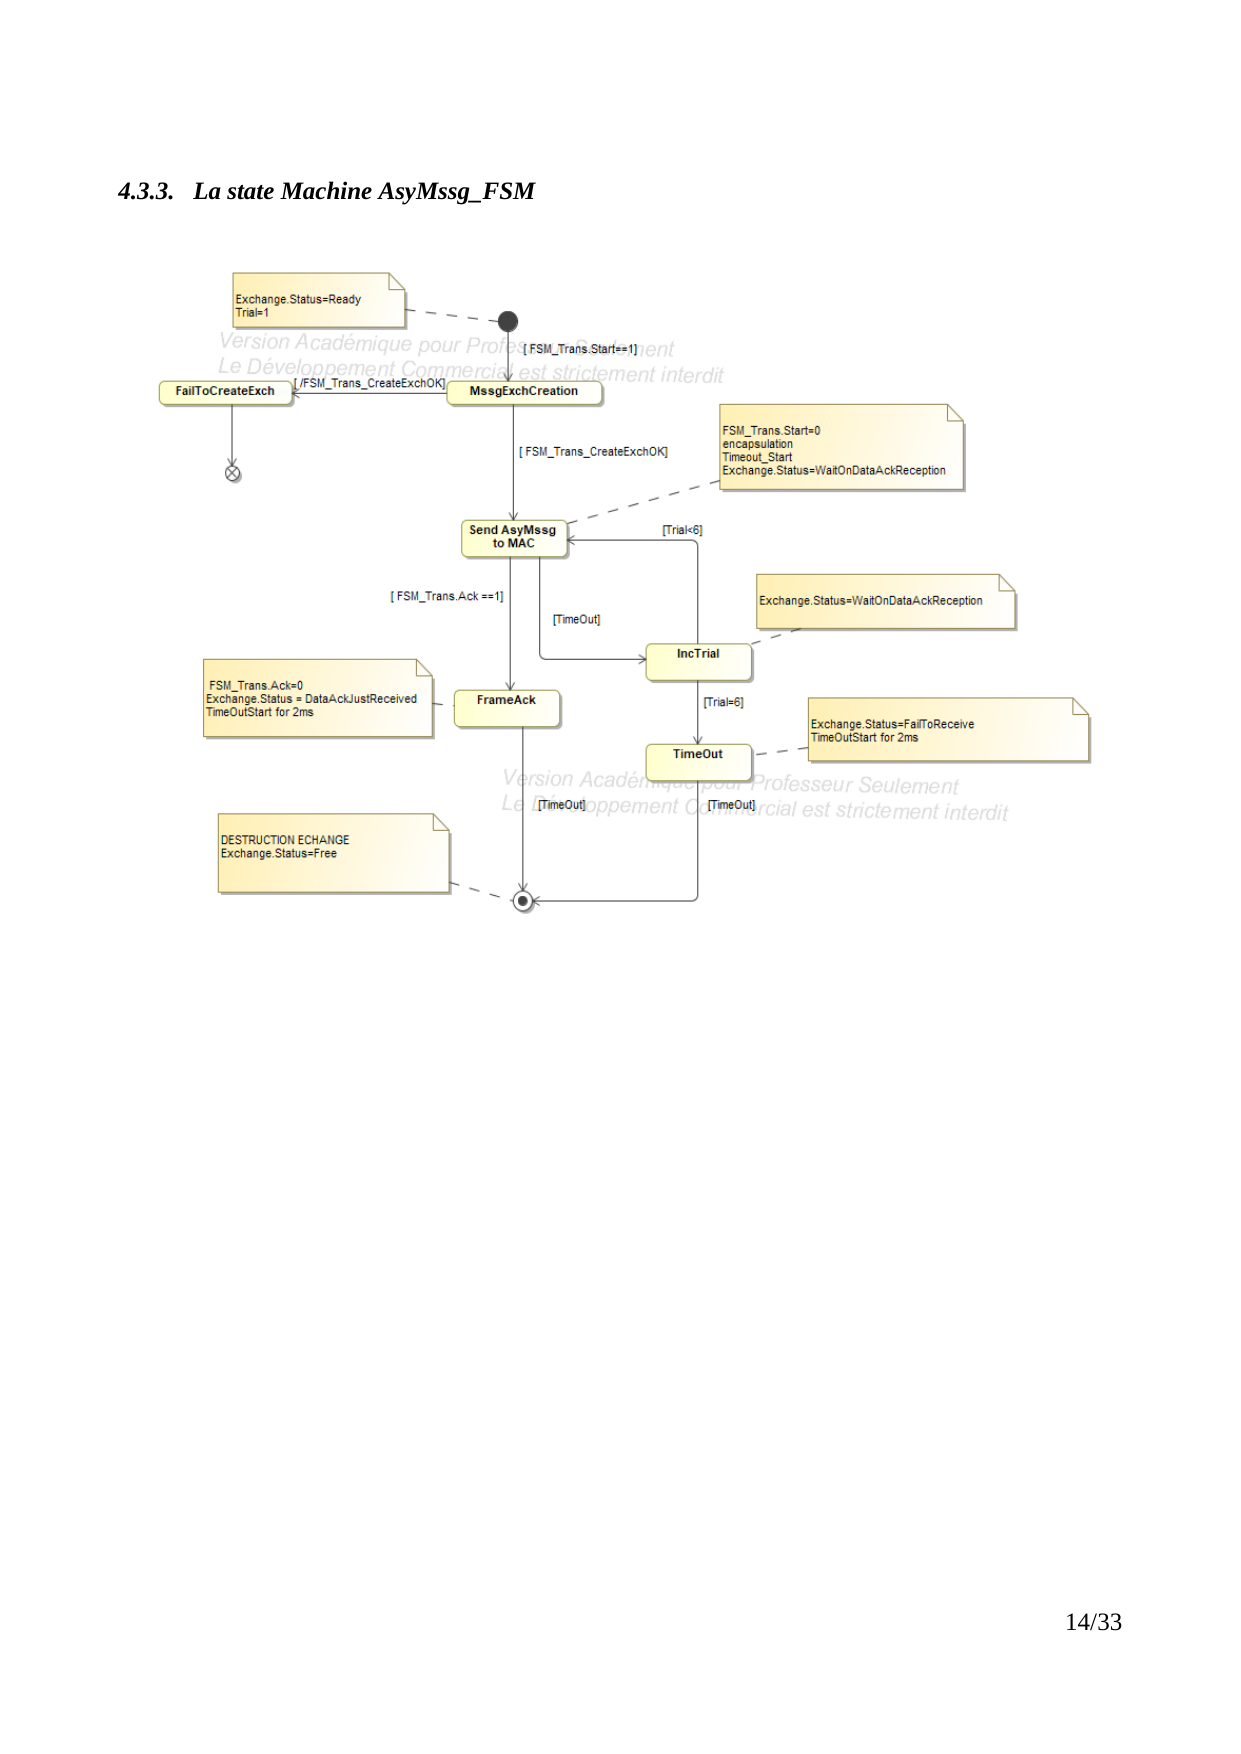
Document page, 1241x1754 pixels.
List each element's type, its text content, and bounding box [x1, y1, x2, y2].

subtitle La state Machine AsyMssg_FSM [118, 176, 1122, 205]
